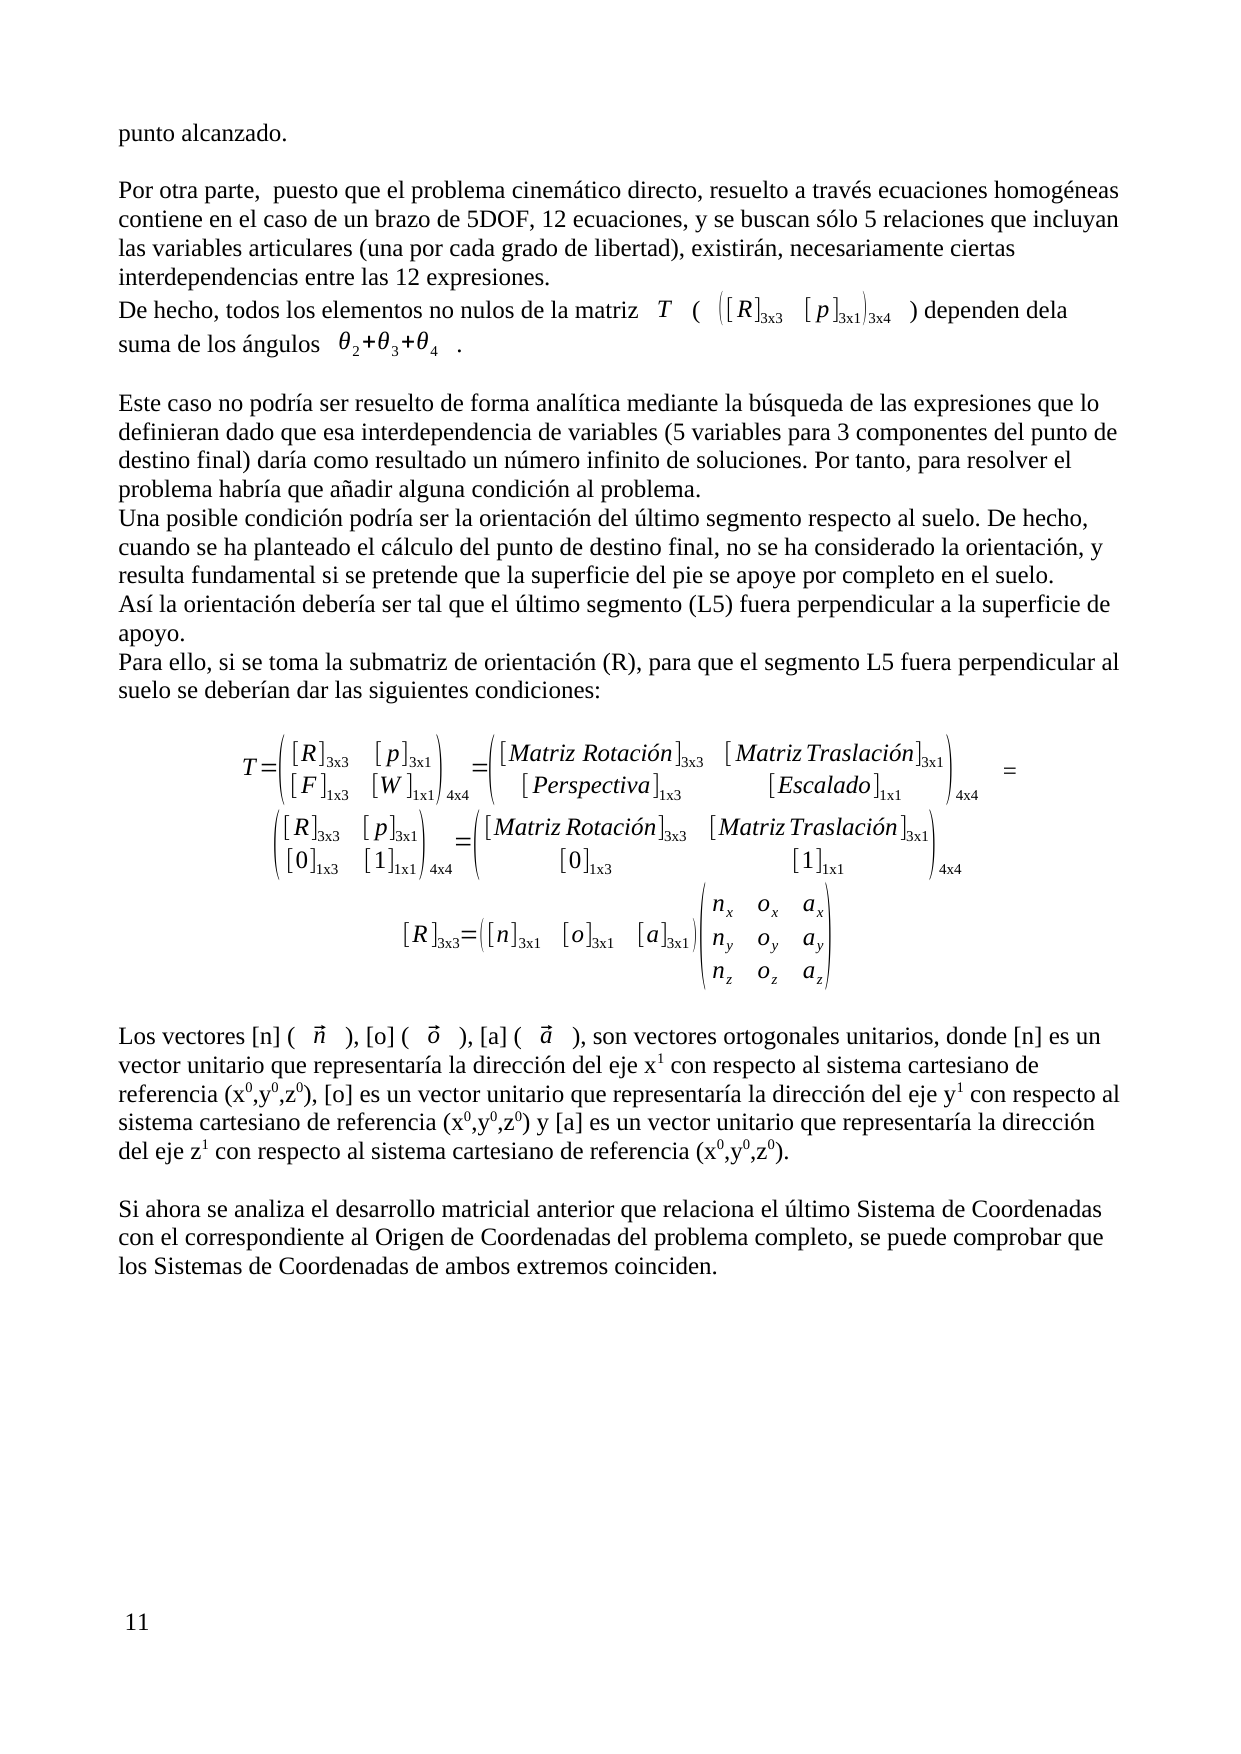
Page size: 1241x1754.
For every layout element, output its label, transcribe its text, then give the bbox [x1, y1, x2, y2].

text punto alcanzado. [118, 118, 1122, 147]
text Para ello, si se toma la submatriz de orientación (R), para que el segmento L5 fuera perpendicular al suelo se deberían dar las siguientes condiciones: [118, 647, 1122, 704]
text interdependencias entre las 12 expresiones. [118, 262, 1122, 291]
text Este caso no podría ser resuelto de forma analítica mediante la búsqueda de las expresiones que lo definieran dado que esa interdependencia de variables (5 variables para 3 componentes del punto de destino final) daría como resultado un número infinito de soluciones. Por tanto, para resolver el problema habría que añadir alguna condición al problema. [118, 388, 1122, 503]
text Por otra parte, puesto que el problema cinemático directo, resuelto a través ecuaciones homogéneas contiene en el caso de un brazo de 5DOF, 12 ecuaciones, y se buscan sólo 5 relaciones que incluyan las variables articulares (una por cada grado de libertad), existirán, necesariamente ciertas [118, 176, 1122, 262]
text Así la orientación debería ser tal que el último segmento (L5) fuera perpendicular a la superficie de apoyo. [118, 589, 1122, 647]
text = [118, 733, 1122, 807]
text De hecho, todos los elementos no nulos de la matriz() dependen dela suma de los ángulos. [118, 291, 1122, 359]
text Si ahora se analiza el desarrollo matricial anterior que relaciona el último Sistema de Coordenadas con el correspondiente al Origen de Coordenadas del problema completo, se puede comprobar que los Sistemas de Coordenadas de ambos extremos coinciden. [118, 1194, 1122, 1280]
text Una posible condición podría ser la orientación del último segmento respecto al suelo. De hecho, cuando se ha planteado el cálculo del punto de destino final, no se ha considerado la orientación, y resulta fundamental si se pretende que la superficie del pie se apoye por completo en el suelo. [118, 503, 1122, 589]
text Los vectores [n] (), [o] (), [a] (), son vectores ortogonales unitarios, donde [n] es un vector unitario que representaría la dirección del eje x1 con respecto al sistema cartesiano de referencia (x0,y0,z0), [o] es un vector unitario que representaría la dirección del eje y1 con respecto al sistema cartesiano de referencia (x0,y0,z0) y [a] es un vector unitario que representaría la dirección del eje z1 con respecto al sistema cartesiano de referencia (x0,y0,z0). [118, 1021, 1122, 1165]
